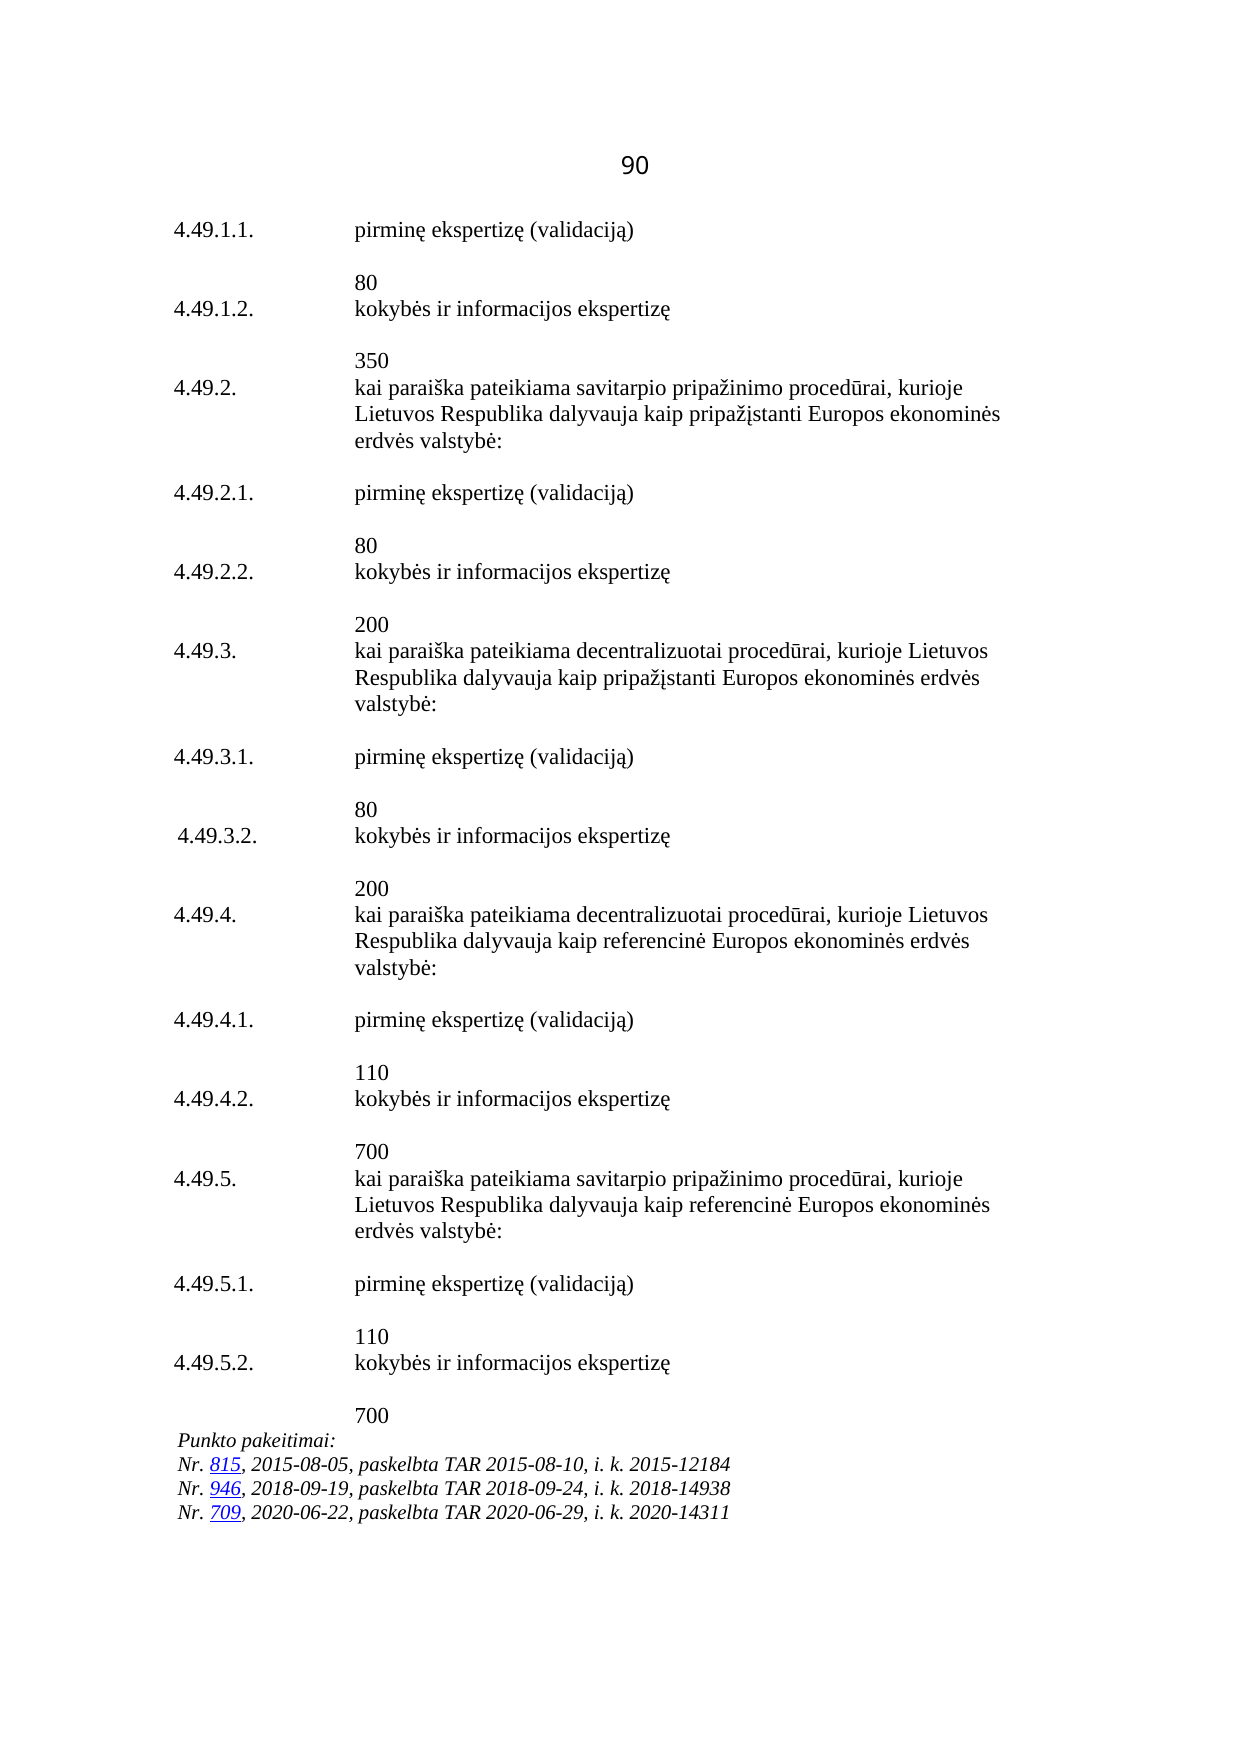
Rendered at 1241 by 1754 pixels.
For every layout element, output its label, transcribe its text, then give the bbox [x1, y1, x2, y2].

text Nr. 709, 2020-06-22, paskelbta TAR 2020-06-29, i. k. 2020-14311 [177, 1500, 1092, 1524]
text 4.49.4. kai paraiška pateikiama decentralizuotai procedūrai, kurioje Lietuvos Respublika dalyvauja kaip referencinė Europos ekonominės erdvės valstybė: [174, 901, 1004, 1006]
text 4.49.1.2. kokybės ir informacijos ekspertizę 350 [174, 295, 1004, 374]
text 4.49.3. kai paraiška pateikiama decentralizuotai procedūrai, kurioje Lietuvos Respublika dalyvauja kaip pripažįstanti Europos ekonominės erdvės valstybė: [174, 637, 1004, 743]
text 4.49.5.2. kokybės ir informacijos ekspertizę 700 [174, 1349, 1004, 1428]
text Nr. 815, 2015-08-05, paskelbta TAR 2015-08-10, i. k. 2015-12184 [177, 1452, 1092, 1476]
text 4.49.4.1. pirminę ekspertizę (validaciją) 110 [174, 1006, 1004, 1086]
text 4.49.4.2. kokybės ir informacijos ekspertizę 700 [174, 1086, 1004, 1164]
text 4.49.2.1. pirminę ekspertizę (validaciją) 80 [174, 479, 1004, 558]
text 4.49.3.2. kokybės ir informacijos ekspertizę 200 [177, 822, 1004, 901]
text 4.49.2. kai paraiška pateikiama savitarpio pripažinimo procedūrai, kurioje Lietuvos Respublika dalyvauja kaip pripažįstanti Europos ekonominės erdvės valstybė: [174, 374, 1004, 479]
text 4.49.1.1. pirminę ekspertizę (validaciją) 80 [174, 216, 1004, 295]
text 4.49.5. kai paraiška pateikiama savitarpio pripažinimo procedūrai, kurioje Lietuvos Respublika dalyvauja kaip referencinė Europos ekonominės erdvės valstybė: [174, 1164, 1004, 1270]
text 4.49.5.1. pirminę ekspertizę (validaciją) 110 [174, 1270, 1004, 1349]
text Punkto pakeitimai: [177, 1428, 1092, 1452]
text 4.49.2.2. kokybės ir informacijos ekspertizę 200 [174, 558, 1004, 637]
text Nr. 946, 2018-09-19, paskelbta TAR 2018-09-24, i. k. 2018-14938 [177, 1476, 1092, 1500]
text 4.49.3.1. pirminę ekspertizę (validaciją) 80 [174, 743, 1004, 822]
